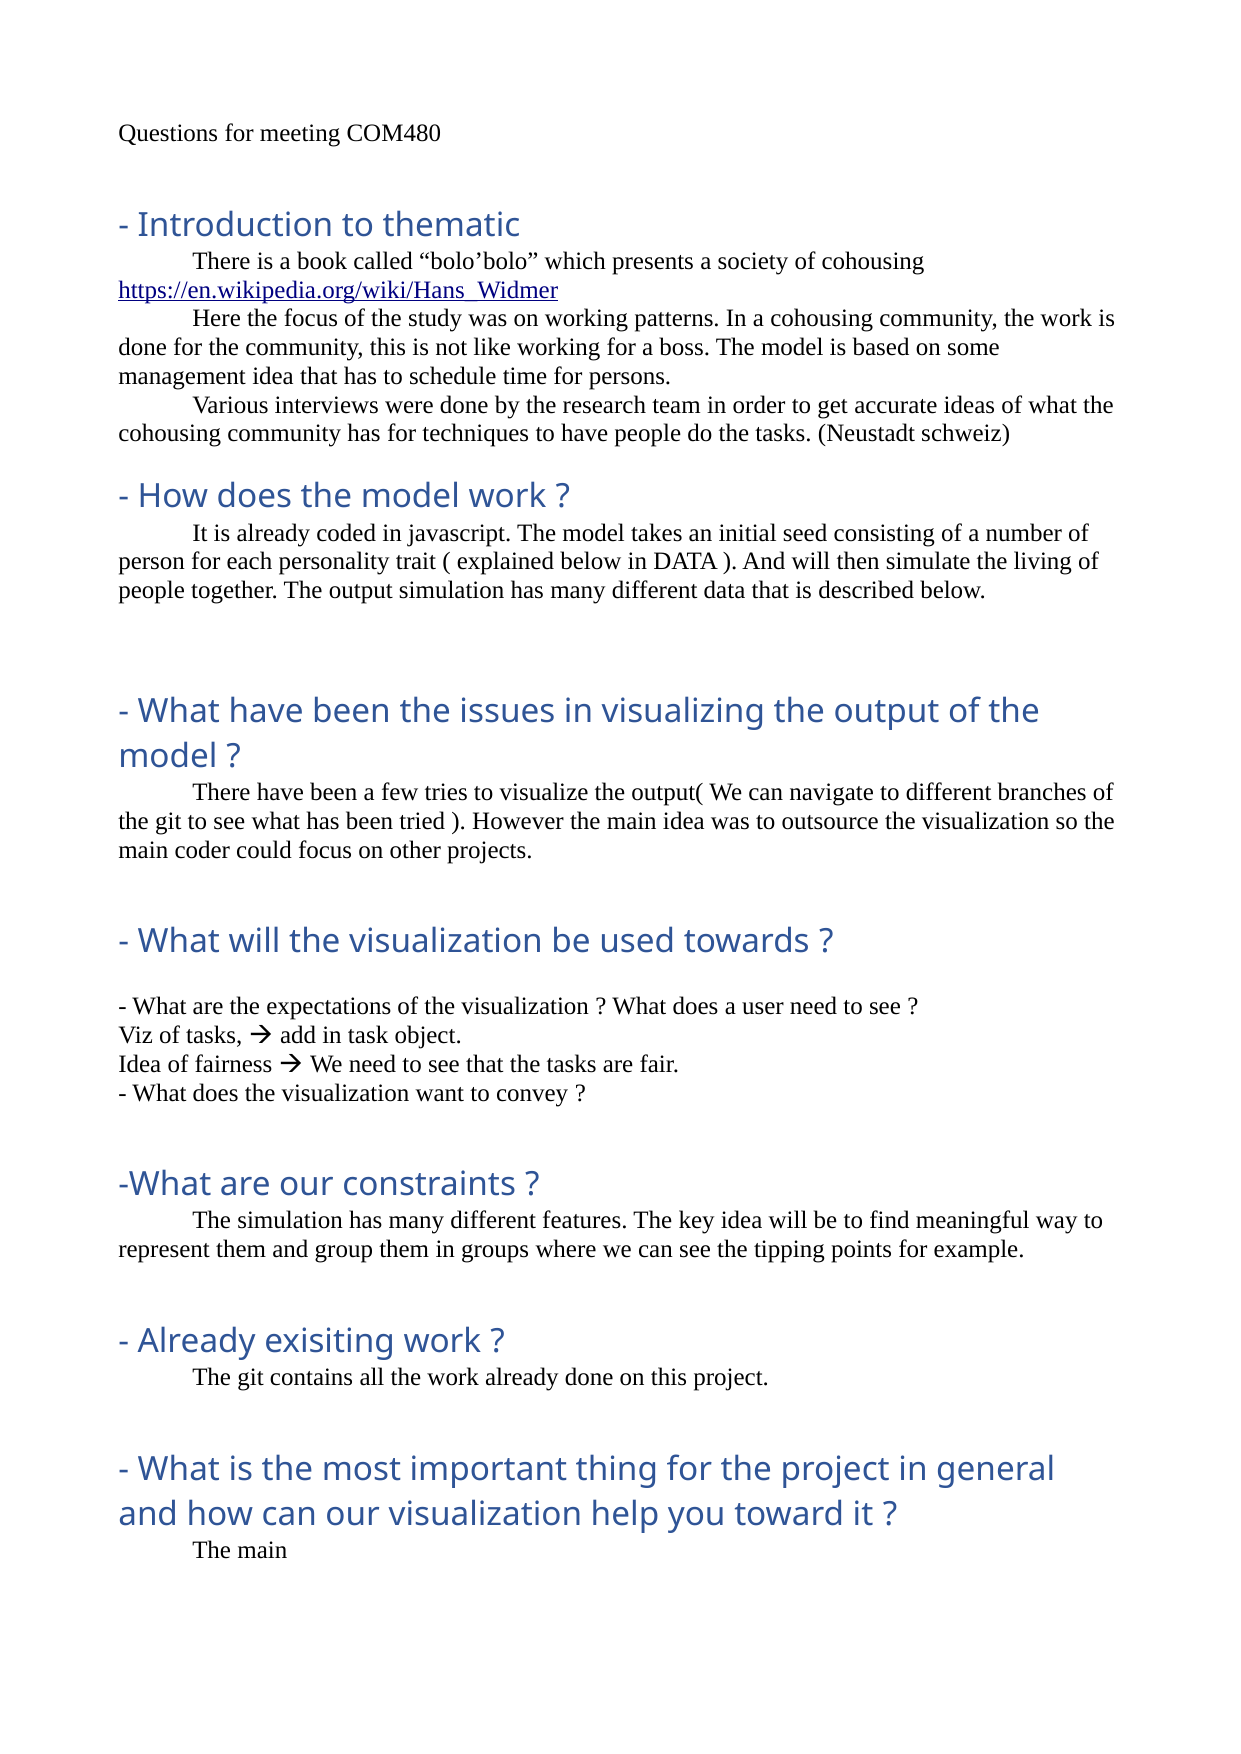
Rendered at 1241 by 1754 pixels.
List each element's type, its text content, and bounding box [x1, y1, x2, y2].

text The simulation has many different features. The key idea will be to find meaningful way to represent them and group them in groups where we can see the tipping points for example. [118, 1206, 1122, 1263]
text Idea of fairness  We need to see that the tasks are fair. [118, 1049, 1122, 1078]
text The main [118, 1536, 1122, 1564]
text - What does the visualization want to convey ? [118, 1078, 1122, 1106]
subtitle -What are our constraints ? [118, 1160, 1122, 1206]
text There have been a few tries to visualize the output( We can navigate to different branches of the git to see what has been tried ). However the main idea was to outsource the visualization so the main coder could focus on other projects. [118, 777, 1122, 863]
text It is already coded in javascript. The model takes an initial seed consisting of a number of person for each personality trait ( explained below in DATA ). And will then simulate the living of people together. The output simulation has many different data that is described below. [118, 518, 1122, 604]
text Various interviews were done by the research team in order to get accurate ideas of what the cohousing community has for techniques to have people do the tasks. (Neustadt schweiz) [118, 390, 1122, 447]
subtitle - Introduction to thematic [118, 201, 1122, 246]
subtitle - What is the most important thing for the project in general and how can our visualization help you toward it ? [118, 1445, 1122, 1536]
text Questions for meeting COM480 [118, 118, 1122, 147]
text - What are the expectations of the visualization ? What does a user need to see ? [118, 991, 1122, 1020]
subtitle - What have been the issues in visualizing the output of the model ? [118, 686, 1122, 777]
text There is a book called “bolo’bolo” which presents a society of cohousing https://en.wikipedia.org/wiki/Hans_Widmer [118, 246, 1122, 303]
subtitle - How does the model work ? [118, 472, 1122, 518]
subtitle - Already exisiting work ? [118, 1317, 1122, 1362]
text The git contains all the work already done on this project. [118, 1362, 1122, 1391]
text Viz of tasks,  add in task object. [118, 1020, 1122, 1049]
subtitle - What will the visualization be used towards ? [118, 917, 1122, 963]
text Here the focus of the study was on working patterns. In a cohousing community, the work is done for the community, this is not like working for a boss. The model is based on some management idea that has to schedule time for persons. [118, 303, 1122, 390]
